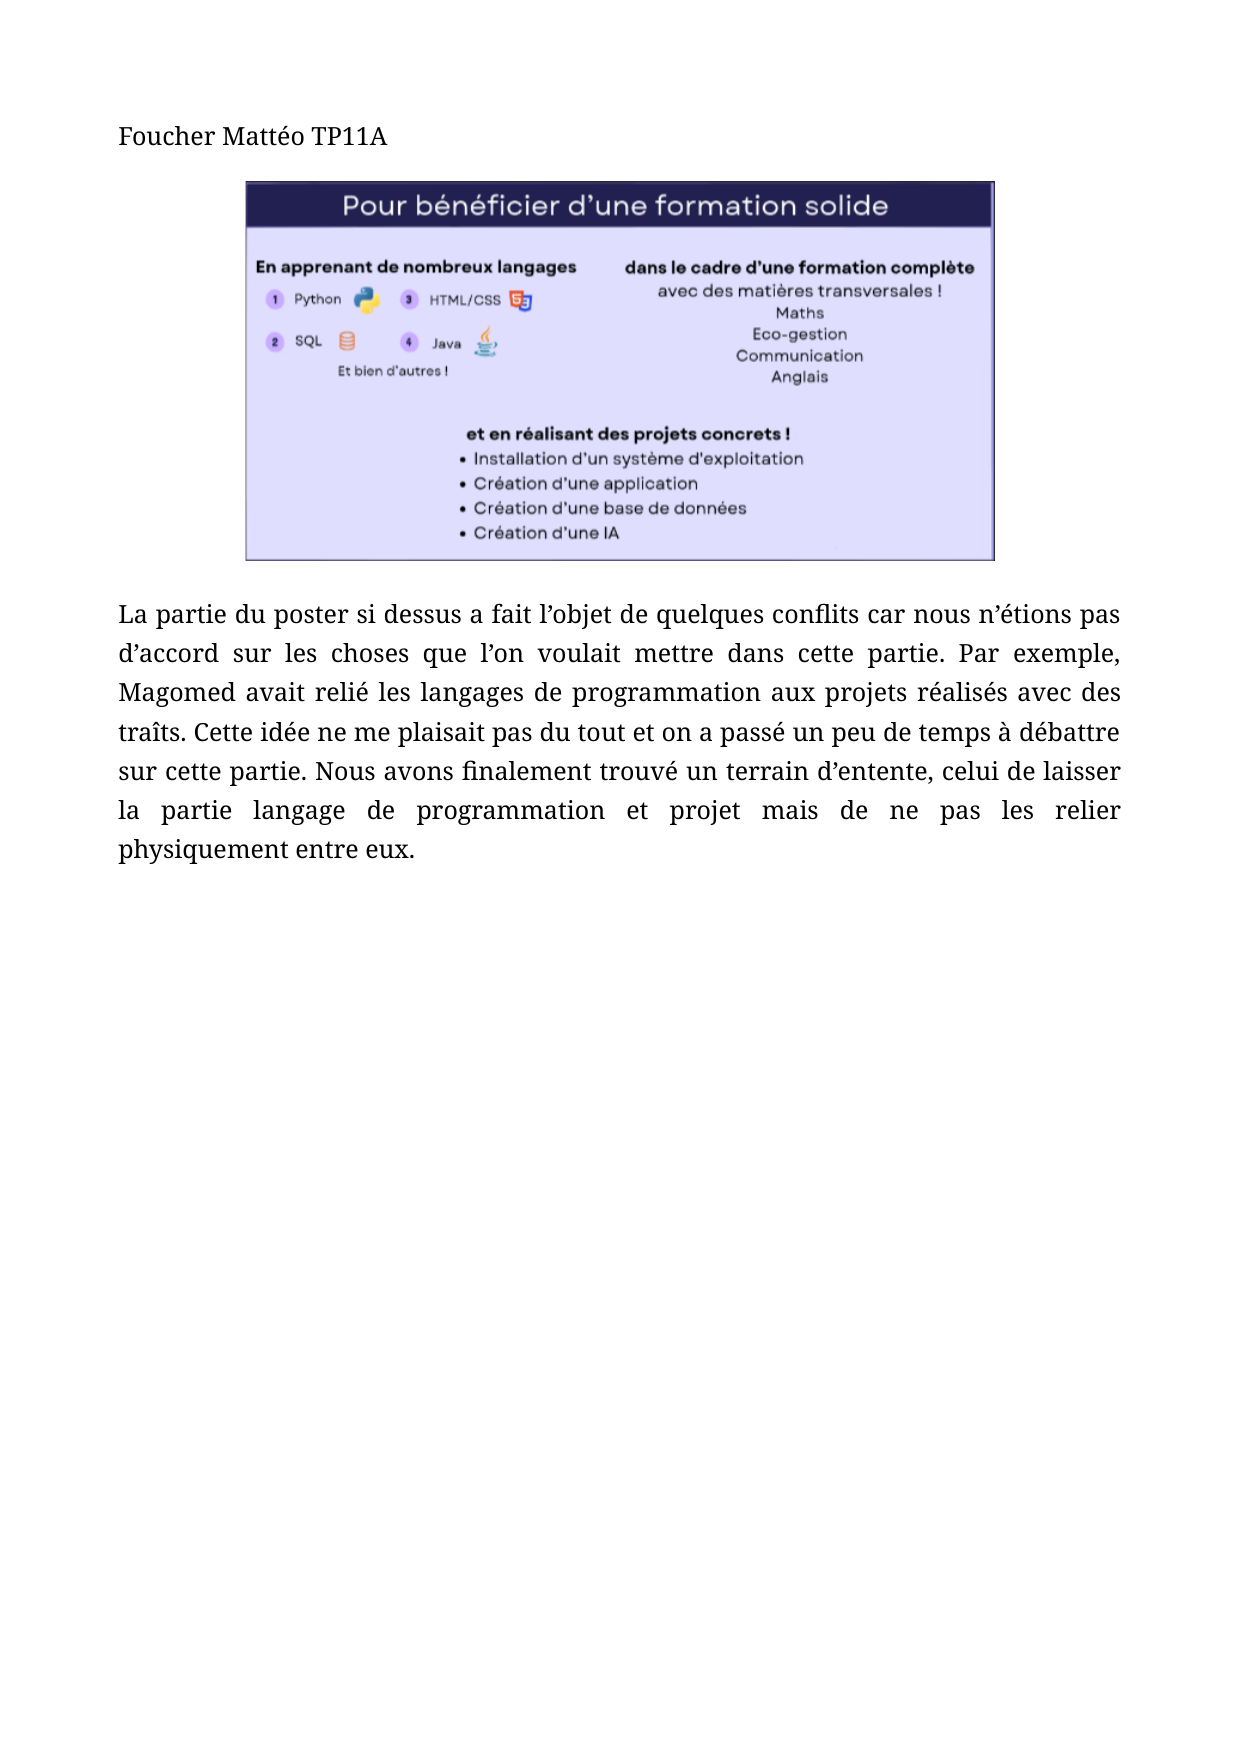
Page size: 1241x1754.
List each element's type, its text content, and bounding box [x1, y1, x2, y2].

text La partie du poster si dessus a fait l’objet de quelques conflits car nous n’étions pas d’accord sur les choses que l’on voulait mettre dans cette partie. Par exemple, Magomed avait relié les langages de programmation aux projets réalisés avec des traîts. Cette idée ne me plaisait pas du tout et on a passé un peu de temps à débattre sur cette partie. Nous avons finalement trouvé un terrain d’entente, celui de laisser la partie langage de programmation et projet mais de ne pas les relier physiquement entre eux. [118, 597, 1122, 866]
picture [245, 181, 995, 561]
